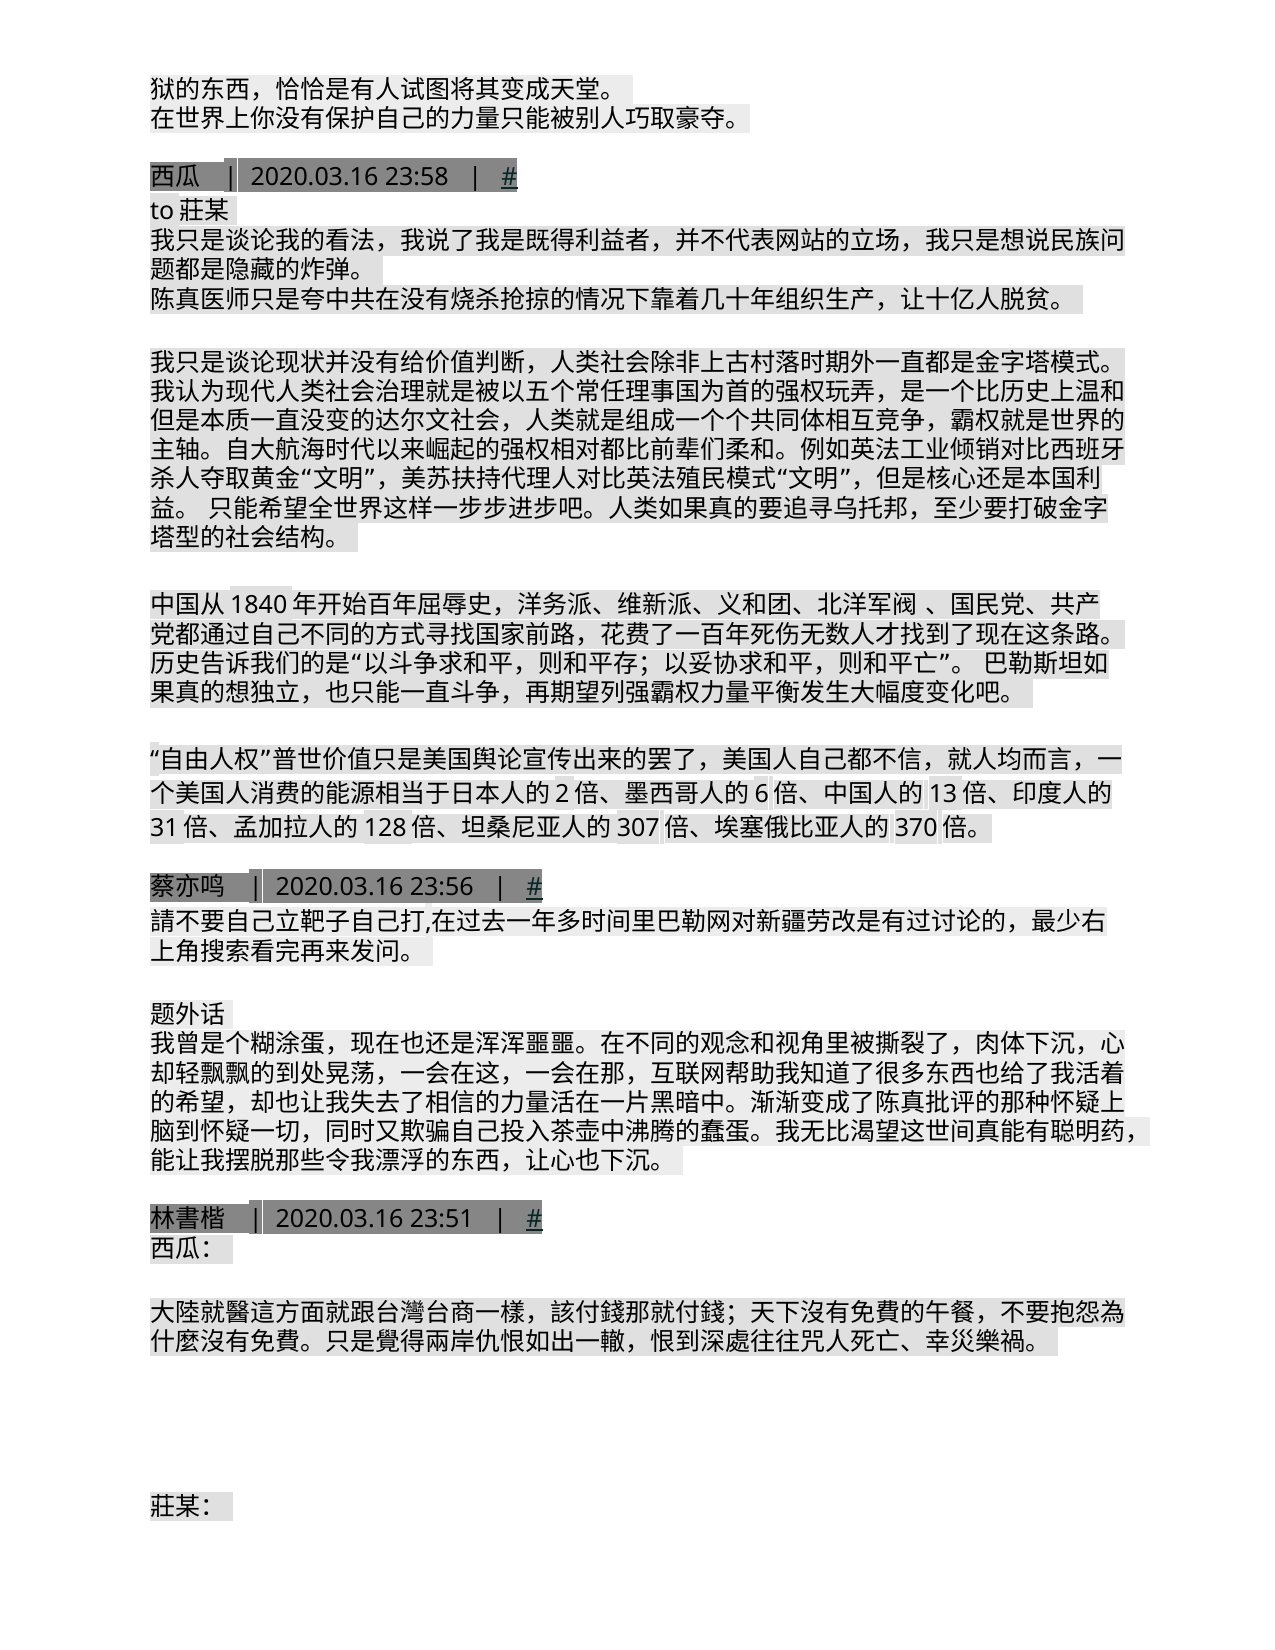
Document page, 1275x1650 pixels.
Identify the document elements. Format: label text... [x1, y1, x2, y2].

text 林書楷 | 2020.03.16 23:51 | # [150, 1200, 1125, 1234]
text 西瓜 | 2020.03.16 23:58 | # [150, 158, 1125, 192]
text 蔡亦鸣 | 2020.03.16 23:56 | # [150, 869, 1125, 903]
text 請不要自己立靶子自己打,在过去一年多时间里巴勒网对新疆劳改是有过讨论的，最少右上角搜索看完再来发问。 题外话 我曾是个糊涂蛋，现在也还是浑浑噩噩。在不同的观念和视角里被撕裂了，肉体下沉，心却轻飘飘的到处晃荡，一会在这，一会在那，互联网帮助我知道了很多东西也给了我活着的希望，却也让我失去了相信的力量活在一片黑暗中。渐渐变成了陈真批评的那种怀疑上脑到怀疑一切，同时又欺骗自己投入茶壶中沸腾的蠢蛋。我无比渴望这世间真能有聪明药，能让我摆脱那些令我漂浮的东西，让心也下沉。 [150, 903, 1125, 1175]
text to莊某 我只是谈论我的看法，我说了我是既得利益者，并不代表网站的立场，我只是想说民族问题都是隐藏的炸弹。 陈真医师只是夸中共在没有烧杀抢掠的情况下靠着几十年组织生产，让十亿人脱贫。 我只是谈论现状并没有给价值判断，人类社会除非上古村落时期外一直都是金字塔模式。 我认为现代人类社会治理就是被以五个常任理事国为首的强权玩弄，是一个比历史上温和但是本质一直没变的达尔文社会，人类就是组成一个个共同体相互竞争，霸权就是世界的主轴。自大航海时代以来崛起的强权相对都比前辈们柔和。例如英法工业倾销对比西班牙杀人夺取黄金“文明”，美苏扶持代理人对比英法殖民模式“文明”，但是核心还是本国利益。 只能希望全世界这样一步步进步吧。人类如果真的要追寻乌托邦，至少要打破金字塔型的社会结构。 中国从1840年开始百年屈辱史，洋务派、维新派、义和团、北洋军阀 、国民党、共产党都通过自己不同的方式寻找国家前路，花费了一百年死伤无数人才找到了现在这条路。历史告诉我们的是“以斗争求和平，则和平存；以妥协求和平，则和平亡”。 巴勒斯坦如果真的想独立，也只能一直斗争，再期望列强霸权力量平衡发生大幅度变化吧。 “自由人权”普世价值只是美国舆论宣传出来的罢了，美国人自己都不信，就人均而言，一个美国人消费的能源相当于日本人的2倍、墨西哥人的6倍、中国人的13倍、印度人的31倍、孟加拉人的128倍、坦桑尼亚人的307倍、埃塞俄比亚人的370倍。 [150, 192, 1125, 844]
text 西瓜： 大陸就醫這方面就跟台灣台商一樣，該付錢那就付錢；天下沒有免費的午餐，不要抱怨為什麼沒有免費。只是覺得兩岸仇恨如出一轍，恨到深處往往咒人死亡、幸災樂禍。 莊某： [150, 1234, 1125, 1556]
text 狱的东西，恰恰是有人试图将其变成天堂。 在世界上你没有保护自己的力量只能被别人巧取豪夺。 [150, 75, 1125, 133]
